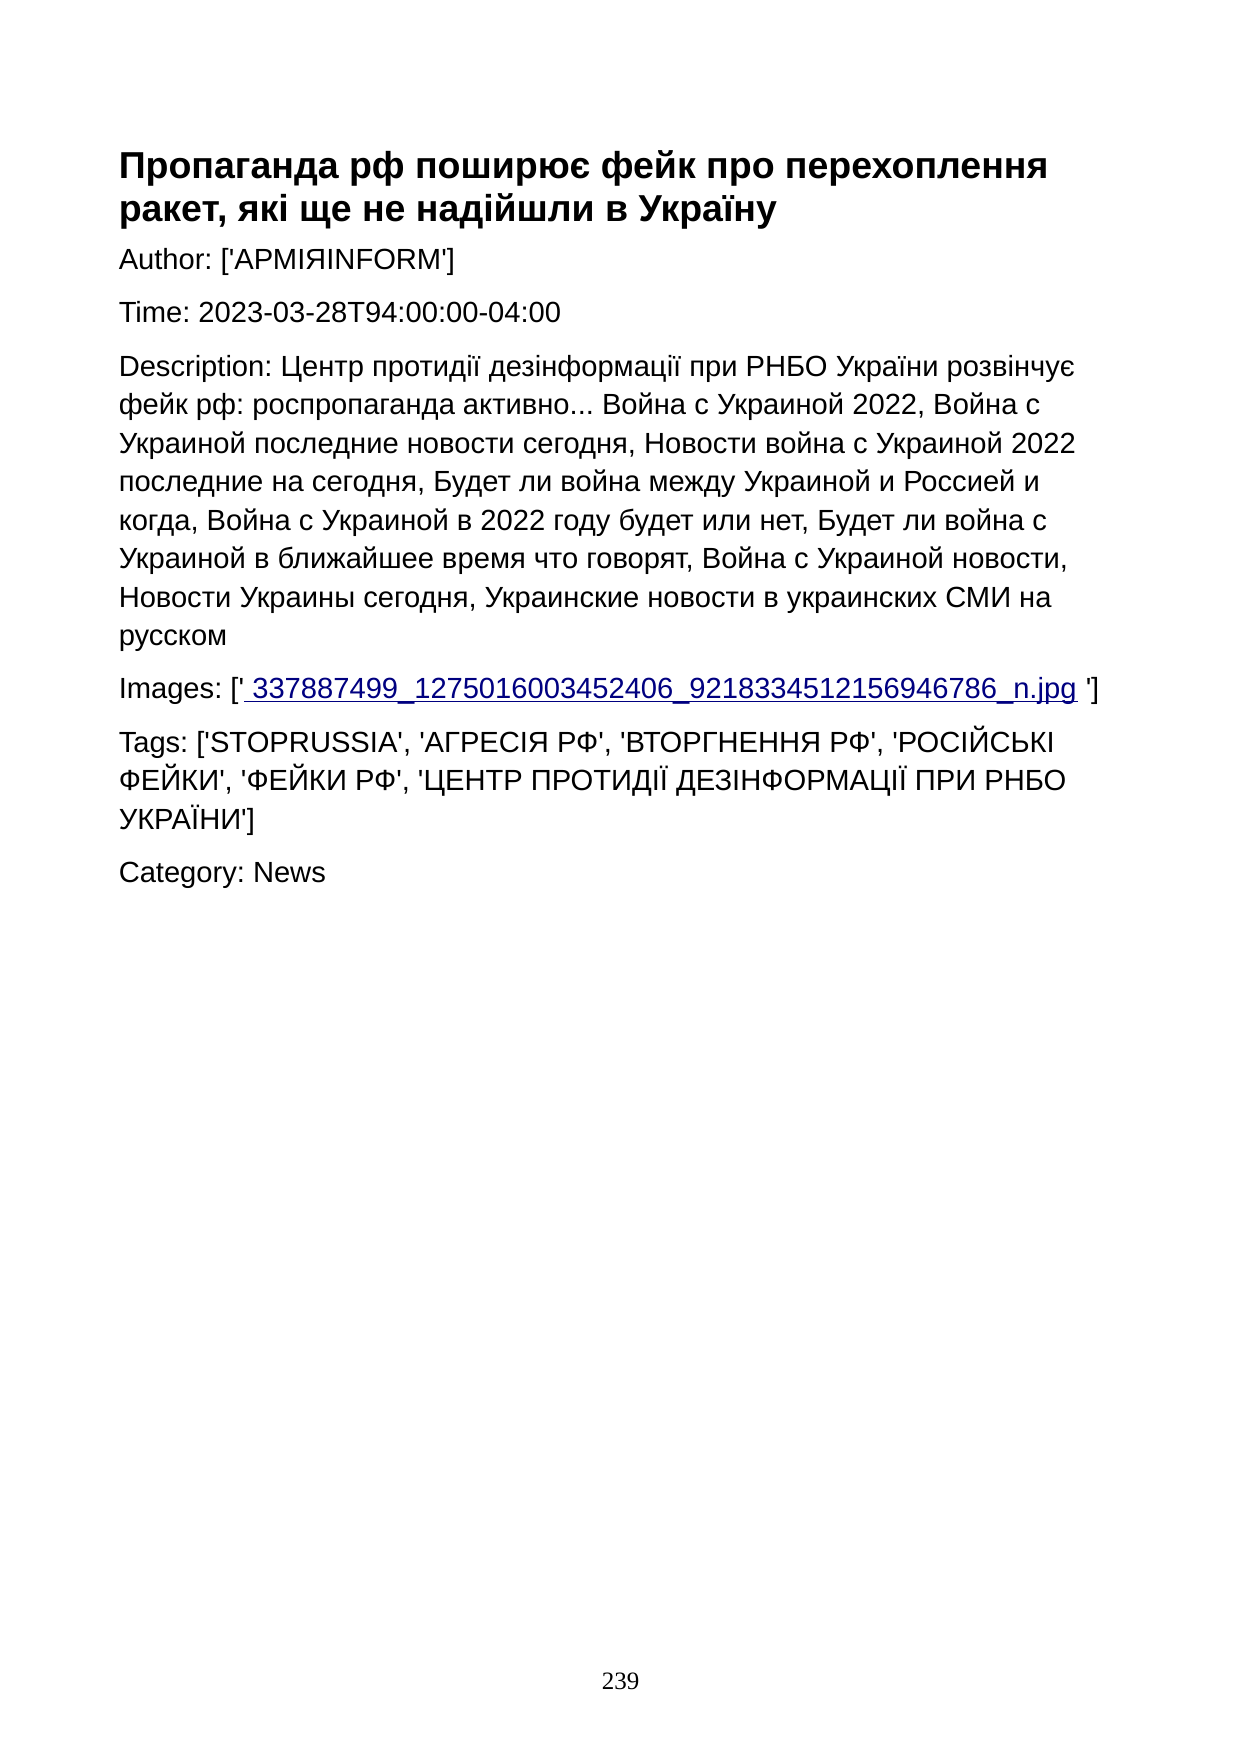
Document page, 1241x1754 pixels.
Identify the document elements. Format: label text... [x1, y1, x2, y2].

text Time: 2023-03-28T94:00:00-04:00 [118, 295, 1122, 329]
subtitle Пропаганда рф поширює фейк про перехоплення ракет, які ще не надійшли в Україну [118, 143, 1122, 230]
text Description: Центр протидії дезінформації при РНБО України розвінчує фейк рф: роспропаганда активно... Война с Украиной 2022, Война с Украиной последние новости сегодня, Новости война с Украиной 2022 последние на сегодня, Будет ли война между Украиной и Россией и когда, Война с Украиной в 2022 году будет или нет, Будет ли война с Украиной в ближайшее время что говорят, Война с Украиной новости, Новости Украины сегодня, Украинские новости в украинских СМИ на русском [118, 348, 1122, 652]
text Images: [' 337887499_1275016003452406_9218334512156946786_n.jpg '] [118, 671, 1122, 705]
text Tags: ['STOPRUSSIA', 'АГРЕСІЯ РФ', 'ВТОРГНЕННЯ РФ', 'РОСІЙСЬКІ ФЕЙКИ', 'ФЕЙКИ РФ', 'ЦЕНТР ПРОТИДІЇ ДЕЗІНФОРМАЦІЇ ПРИ РНБО УКРАЇНИ'] [118, 724, 1122, 835]
text Category: News [118, 855, 1122, 888]
text Author: ['АРМІЯINFORM'] [118, 242, 1122, 276]
